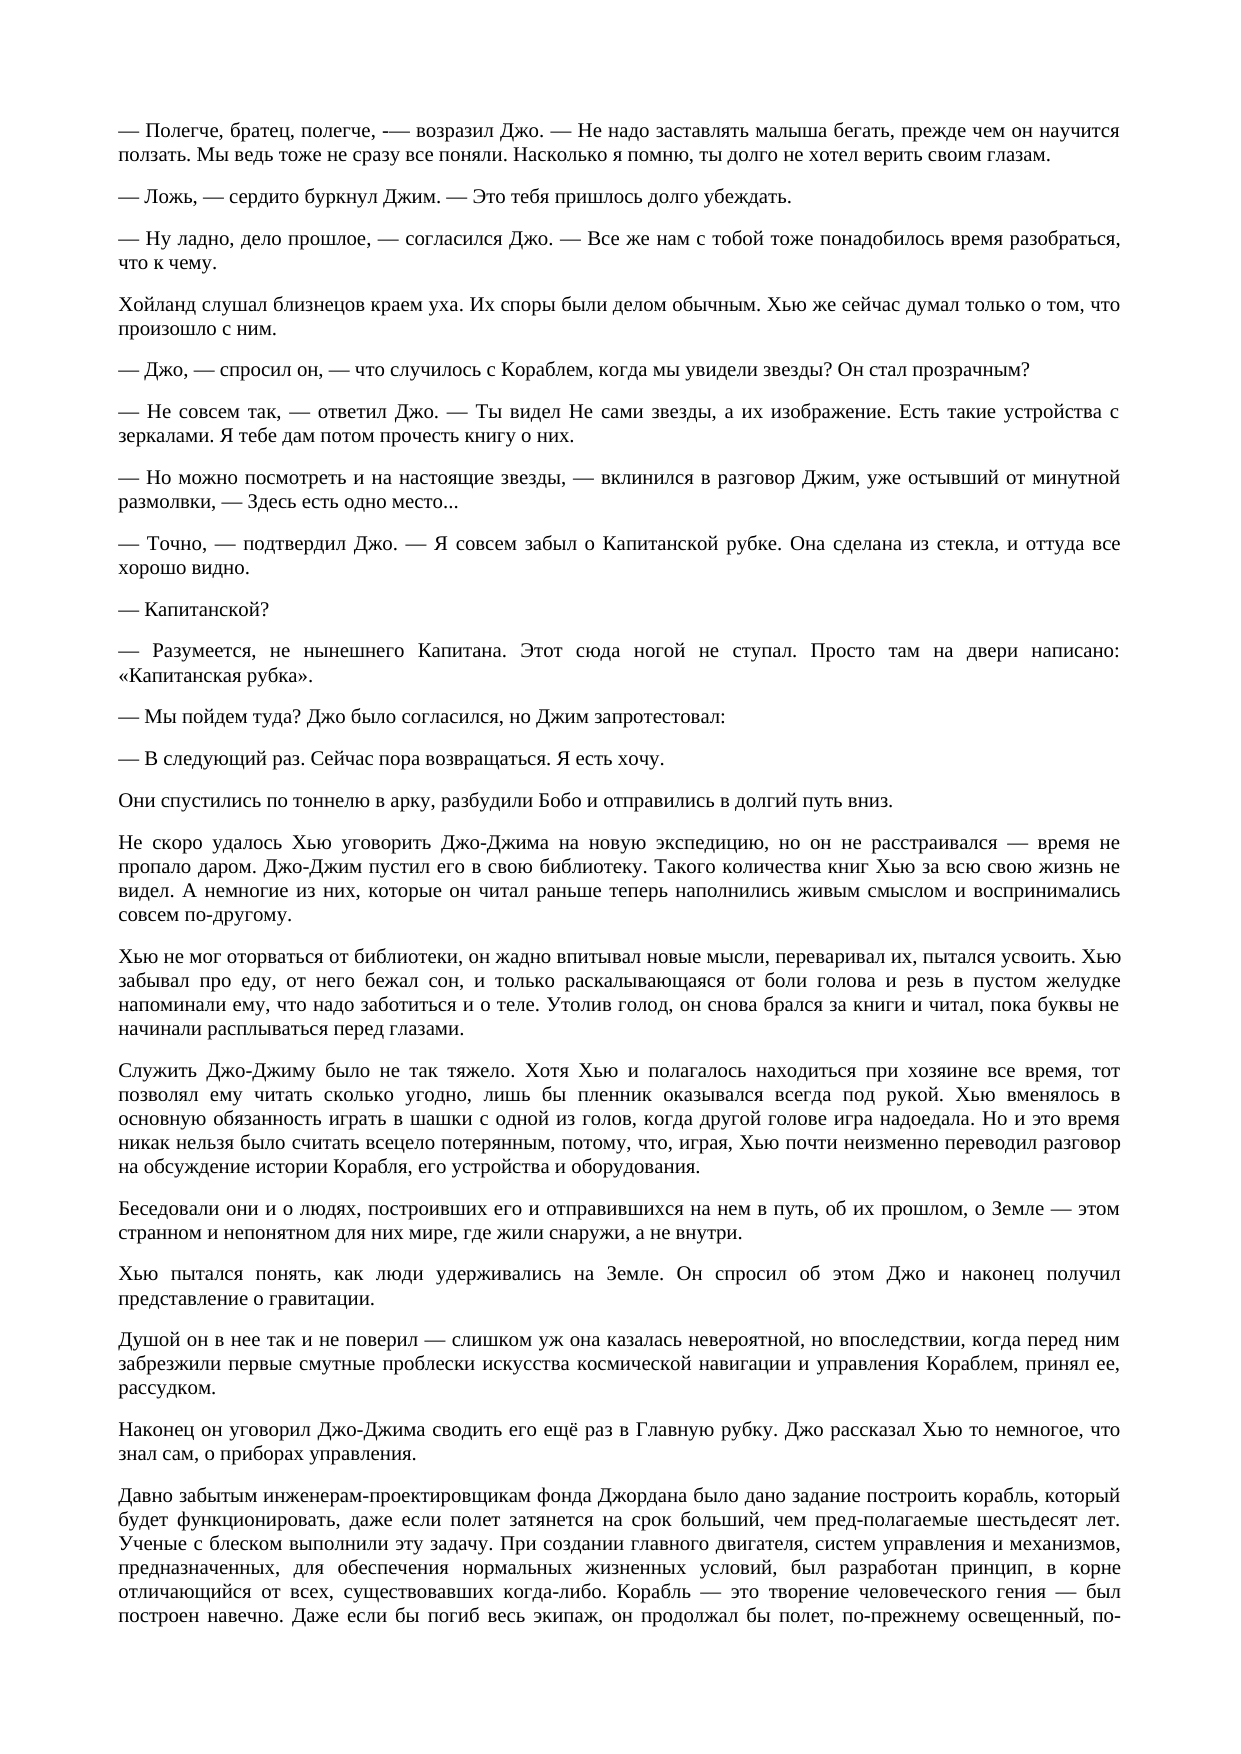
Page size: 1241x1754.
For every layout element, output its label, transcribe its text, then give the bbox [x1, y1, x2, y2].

text — Разумеется, не нынешнего Капитана. Этот сюда ногой не ступал. Просто там на двери написано: «Капитанская рубка». [118, 638, 1122, 687]
text Душой он в нее так и не поверил — слишком уж она казалась невероятной, но впоследствии, когда перед ним забрезжили первые смутные проблески искусства космической навигации и управления Кораблем, принял ее, рассудком. [118, 1327, 1122, 1399]
text — Не совсем так, — ответил Джо. — Ты видел Не сами звезды, а их изображение. Есть такие устройства с зеркалами. Я тебе дам потом прочесть книгу о них. [118, 399, 1122, 447]
text Давно забытым инженерам-проектировщикам фонда Джордана было дано задание построить корабль, который будет функционировать, даже если полет затянется на срок больший, чем пред-полагаемые шестьдесят лет. Ученые с блеском выполнили эту задачу. При создании главного двигателя, систем управления и механизмов, предназначенных, для обеспечения нормальных жизненных условий, был разработан принцип, в корне отличающийся от всех, существовавших когда-либо. Корабль — это творение человеческого гения — был построен навечно. Даже если бы погиб весь экипаж, он продолжал бы полет, по-прежнему освещенный, по- [118, 1483, 1122, 1627]
text — Мы пойдем туда? Джо было согласился, но Джим запротестовал: [118, 704, 1122, 728]
text Хью не мог оторваться от библиотеки, он жадно впитывал новые мысли, переваривал их, пытался усвоить. Хью забывал про еду, от него бежал сон, и только раскалывающаяся от боли голова и резь в пустом желудке напоминали ему, что надо заботиться и о теле. Утолив голод, он снова брался за книги и читал, пока буквы не начинали расплываться перед глазами. [118, 943, 1122, 1040]
text Наконец он уговорил Джо-Джима сводить его ещё раз в Главную рубку. Джо рассказал Хью то немногое, что знал сам, о приборах управления. [118, 1417, 1122, 1465]
text Хойланд слушал близнецов краем уха. Их споры были делом обычным. Хью же сейчас думал только о том, что произошло с ним. [118, 292, 1122, 340]
text Хью пытался понять, как люди удерживались на Земле. Он спросил об этом Джо и наконец получил представление о гравитации. [118, 1261, 1122, 1309]
text Не скоро удалось Хью уговорить Джо-Джима на новую экспедицию, но он не расстраивался — время не пропало даром. Джо-Джим пустил его в свою библиотеку. Такого количества книг Хью за всю свою жизнь не видел. А немногие из них, которые он читал раньше теперь наполнились живым смыслом и воспринимались совсем по-другому. [118, 829, 1122, 926]
text — Но можно посмотреть и на настоящие звезды, — вклинился в разговор Джим, уже остывший от минутной размолвки, — Здесь есть одно место... [118, 465, 1122, 513]
text Служить Джо-Джиму было не так тяжело. Хотя Хью и полагалось находиться при хозяине все время, тот позволял ему читать сколько угодно, лишь бы пленник оказывался всегда под рукой. Хью вменялось в основную обязанность играть в шашки с одной из голов, когда другой голове игра надоедала. Но и это время никак нельзя было считать всецело потерянным, потому, что, играя, Хью почти неизменно переводил разговор на обсуждение истории Корабля, его устройства и оборудования. [118, 1057, 1122, 1178]
text — В следующий раз. Сейчас пора возвращаться. Я есть хочу. [118, 746, 1122, 770]
text Они спустились по тоннелю в арку, разбудили Бобо и отправились в долгий путь вниз. [118, 788, 1122, 812]
text — Капитанской? [118, 597, 1122, 621]
text — Джо, — спросил он, — что случилось с Кораблем, когда мы увидели звезды? Он стал прозрачным? [118, 357, 1122, 381]
text — Ну ладно, дело прошлое, — согласился Джо. — Все же нам с тобой тоже понадобилось время разобраться, что к чему. [118, 226, 1122, 274]
text — Ложь, — сердито буркнул Джим. — Это тебя пришлось долго убеждать. [118, 184, 1122, 208]
text — Полегче, братец, полегче, -— возразил Джо. — Не надо заставлять малыша бегать, прежде чем он научится ползать. Мы ведь тоже не сразу все поняли. Насколько я помню, ты долго не хотел верить своим глазам. [118, 118, 1122, 166]
text Беседовали они и о людях, построивших его и отправившихся на нем в путь, об их прошлом, о Земле — этом странном и непонятном для них мире, где жили снаружи, а не внутри. [118, 1196, 1122, 1244]
text — Точно, — подтвердил Джо. — Я совсем забыл о Капитанской рубке. Она сделана из стекла, и оттуда все хорошо видно. [118, 531, 1122, 579]
